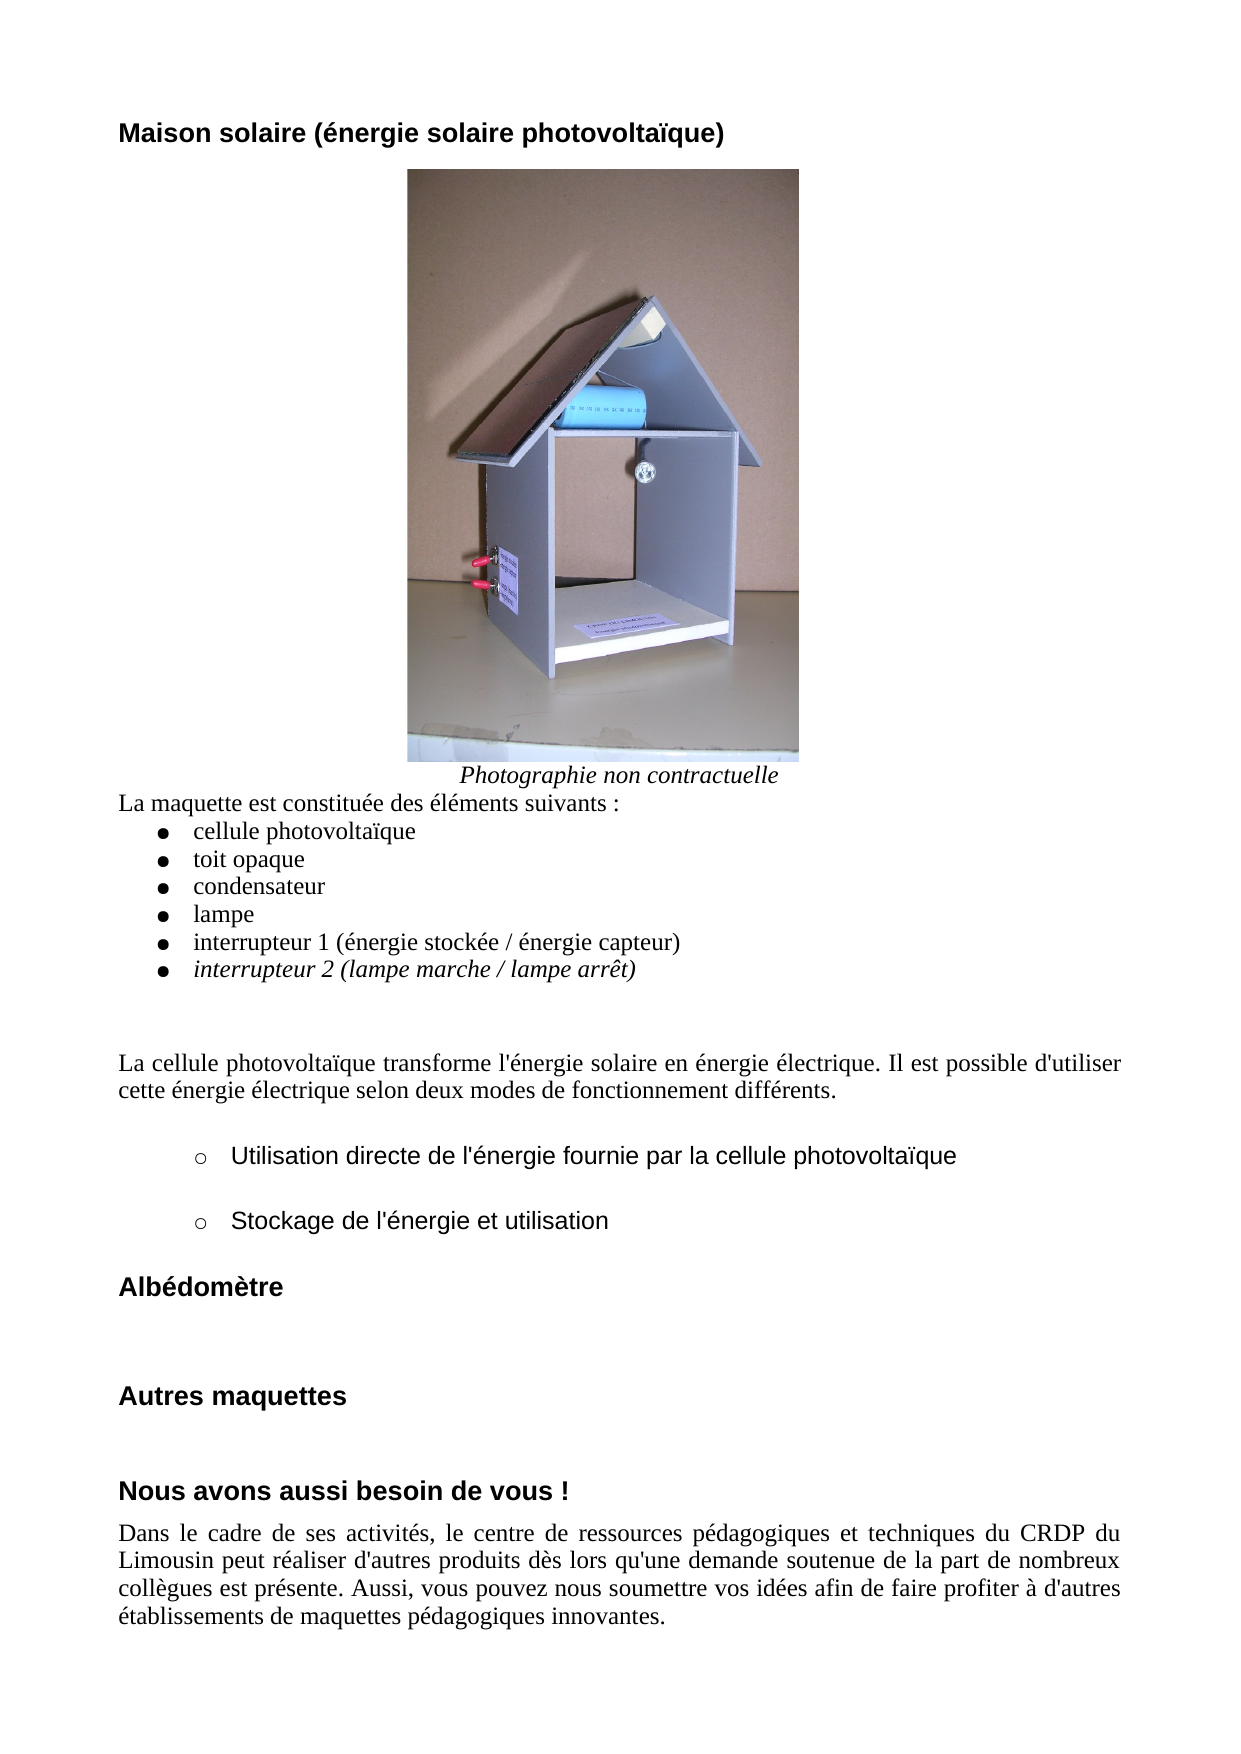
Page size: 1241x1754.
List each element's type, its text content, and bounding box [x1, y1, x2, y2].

subtitle Utilisation directe de l'énergie fournie par la cellule photovoltaïque [193, 1142, 1122, 1169]
subtitle Stockage de l'énergie et utilisation [193, 1207, 1122, 1235]
text La cellule photovoltaïque transforme l'énergie solaire en énergie électrique. Il est possible d'utiliser cette énergie électrique selon deux modes de fonctionnement différents. [118, 1049, 1122, 1104]
list interrupteur 2 (lampe marche / lampe arrêt) [156, 956, 1122, 983]
subtitle Albédomètre [118, 1272, 1122, 1303]
list interrupteur 1 (énergie stockée / énergie capteur) [156, 928, 1122, 956]
text La maquette est constituée des éléments suivants : [118, 789, 1122, 817]
subtitle Maison solaire (énergie solaire photovoltaïque) [118, 118, 1122, 148]
list toit opaque [156, 845, 1122, 872]
list lampe [156, 900, 1122, 928]
subtitle Nous avons aussi besoin de vous ! [118, 1476, 1122, 1506]
list condensateur [156, 872, 1122, 900]
subtitle Autres maquettes [118, 1380, 1122, 1411]
text Dans le cadre de ses activités, le centre de ressources pédagogiques et techniques du CRDP du Limousin peut réaliser d'autres produits dès lors qu'une demande soutenue de la part de nombreux collègues est présente. Aussi, vous pouvez nous soumettre vos idées afin de faire profiter à d'autres établissements de maquettes pédagogiques innovantes. [118, 1519, 1122, 1629]
list cellule photovoltaïque [156, 817, 1122, 845]
picture [407, 169, 799, 762]
text Photographie non contractuelle [118, 161, 1122, 789]
